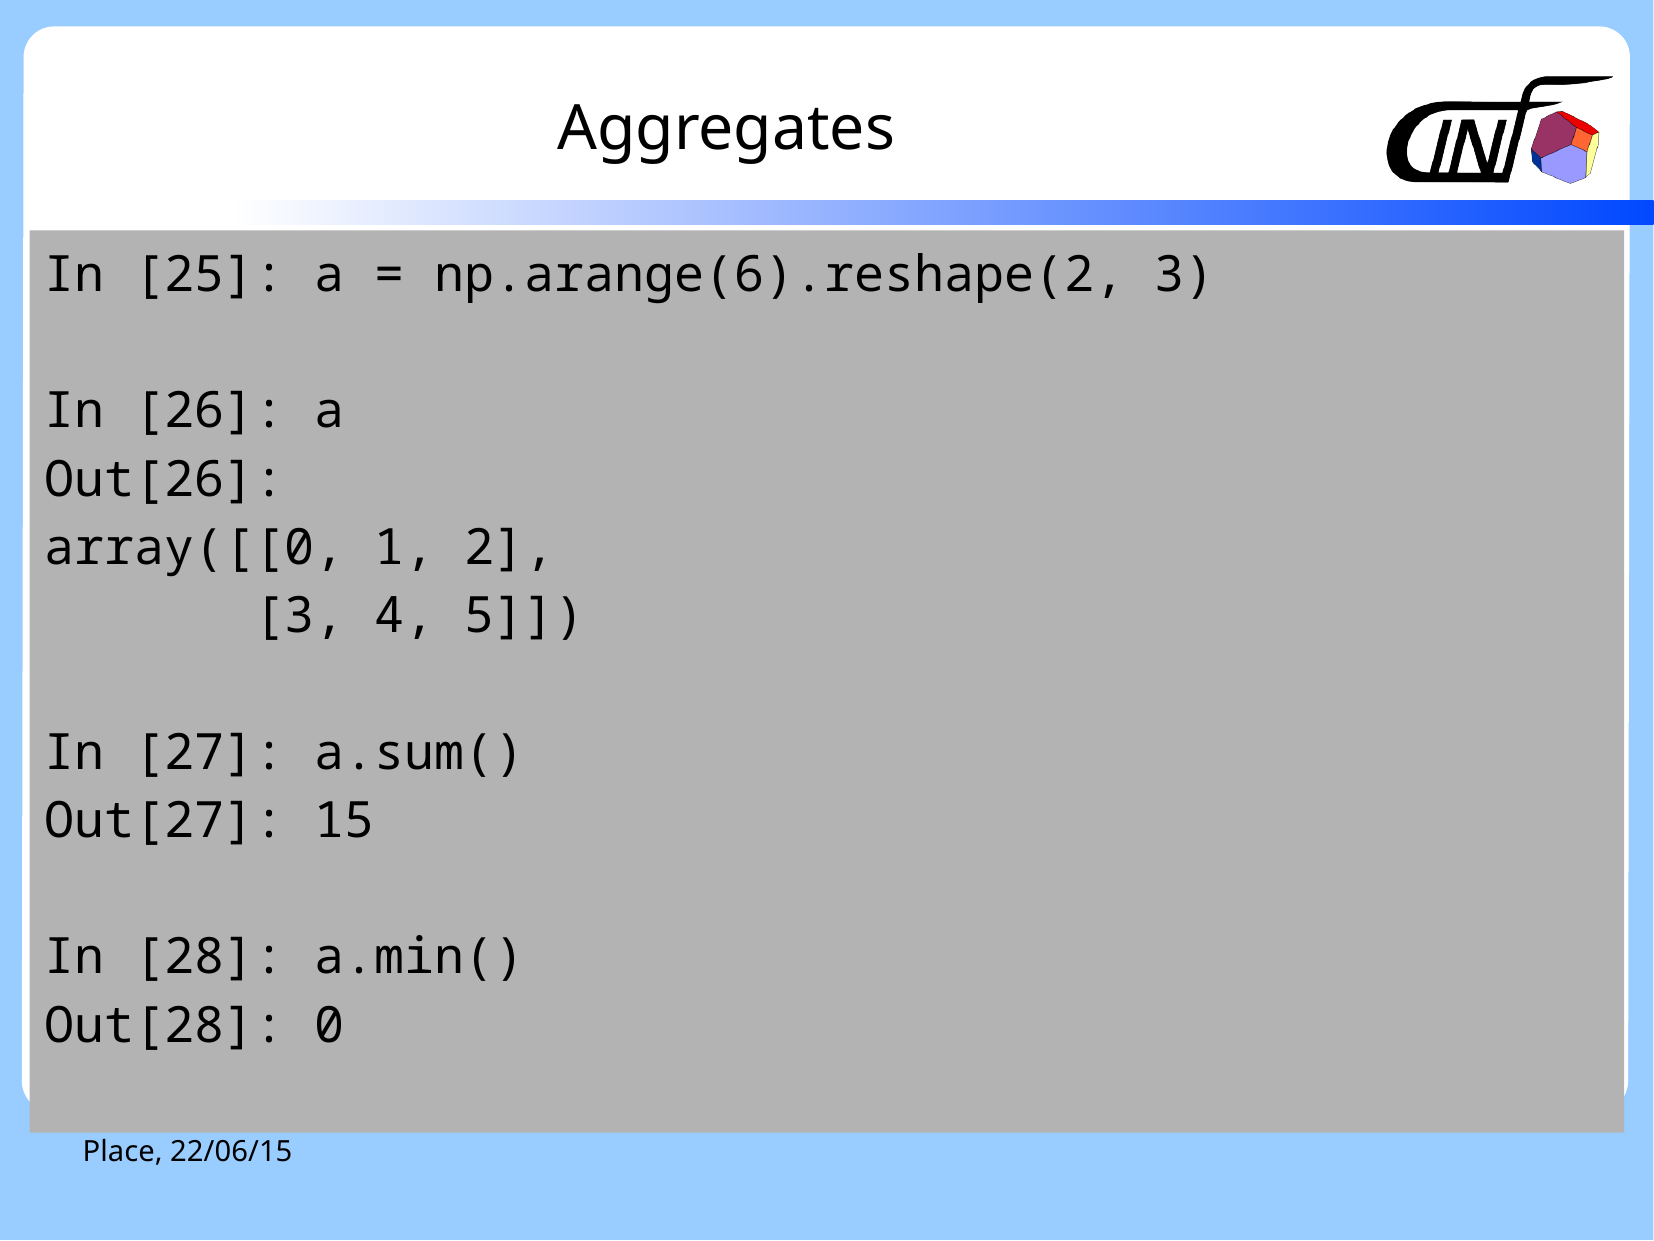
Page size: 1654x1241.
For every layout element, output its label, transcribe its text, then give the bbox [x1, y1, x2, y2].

title Aggregates [82, 49, 1371, 201]
picture [1386, 76, 1613, 184]
text_box In [25]: a = np.arange(6).reshape(2, 3) In [26]: a Out[26]: array([[0, 1, 2], [3, 4, 5]]) In [27]: a.sum() Out[27]: 15 In [28]: a.min() Out[28]: 0 [29, 230, 1625, 1096]
